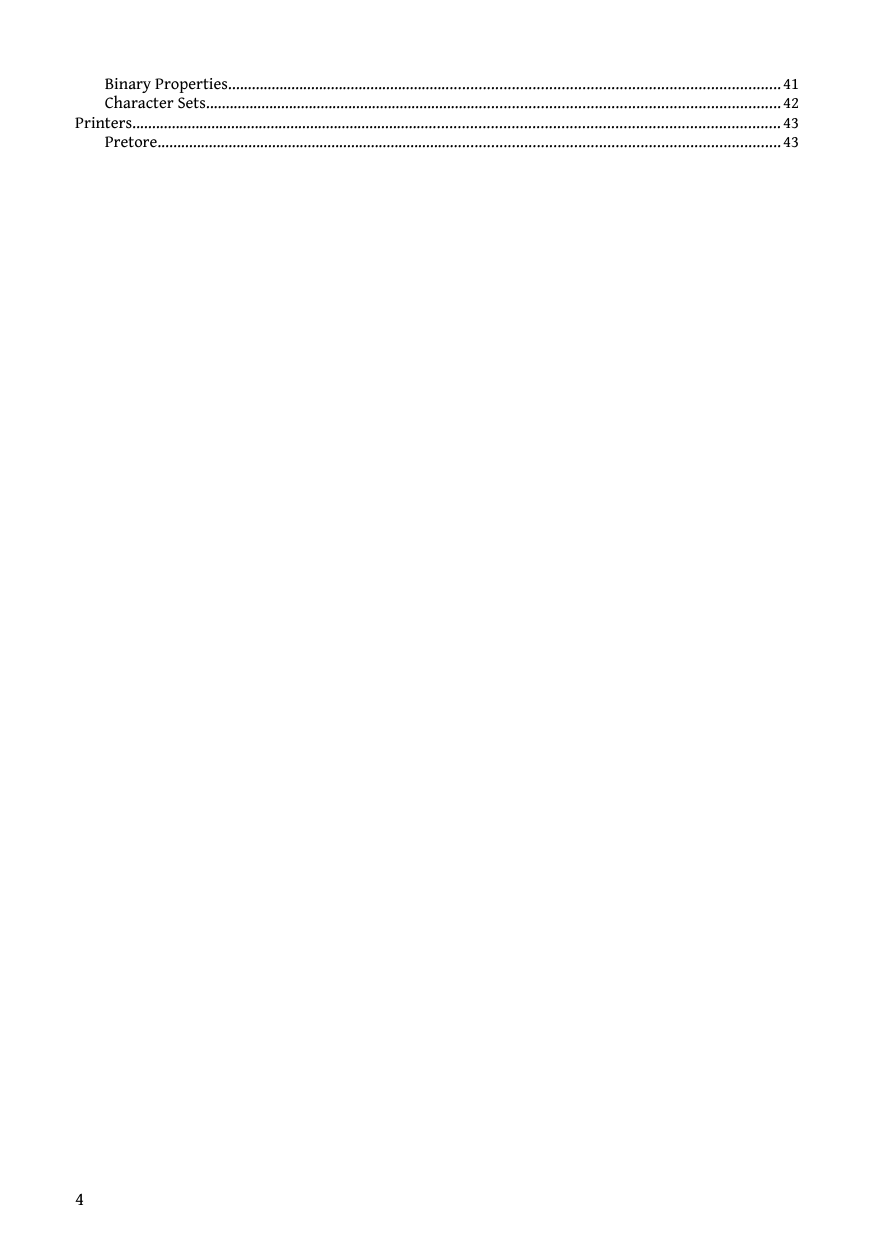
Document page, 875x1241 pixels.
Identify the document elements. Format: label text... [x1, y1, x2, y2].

text Character Sets 42 [104, 94, 799, 113]
text Printers 43 [75, 113, 799, 133]
text Binary Properties 41 [104, 75, 799, 94]
text Pretore 43 [104, 133, 799, 152]
